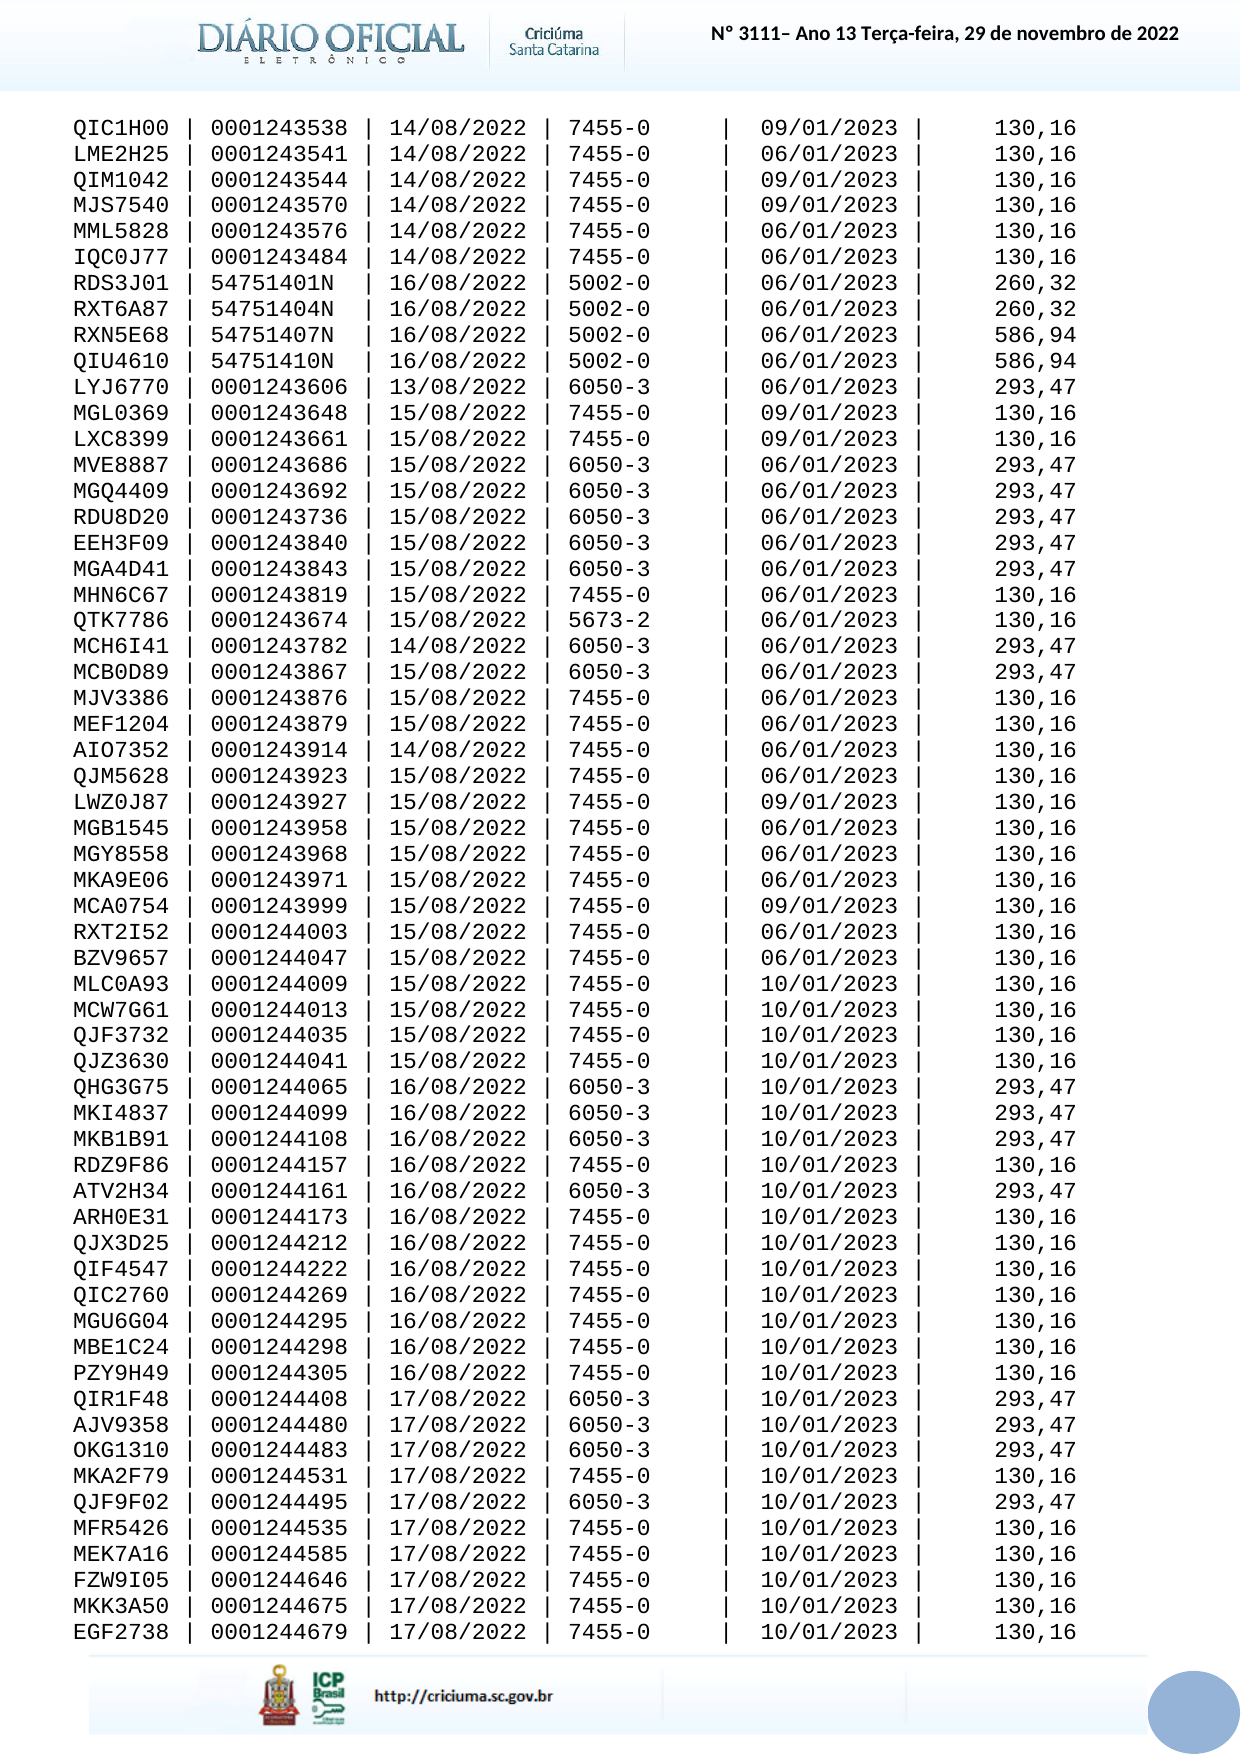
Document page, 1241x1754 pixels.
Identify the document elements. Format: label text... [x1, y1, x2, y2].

text RDU8D20 | 0001243736 | 15/08/2022 | 6050-3 | 06/01/2023 | 293,47 [59, 505, 1167, 531]
text MML5828 | 0001243576 | 14/08/2022 | 7455-0 | 06/01/2023 | 130,16 [59, 220, 1167, 246]
text FZW9I05 | 0001244646 | 17/08/2022 | 7455-0 | 10/01/2023 | 130,16 [59, 1568, 1167, 1594]
text QIF4547 | 0001244222 | 16/08/2022 | 7455-0 | 10/01/2023 | 130,16 [59, 1257, 1167, 1283]
text MFR5426 | 0001244535 | 17/08/2022 | 7455-0 | 10/01/2023 | 130,16 [59, 1517, 1167, 1543]
text RDS3J01 | 54751401N | 16/08/2022 | 5002-0 | 06/01/2023 | 260,32 [59, 272, 1167, 298]
text MCH6I41 | 0001243782 | 14/08/2022 | 6050-3 | 06/01/2023 | 293,47 [59, 635, 1167, 661]
text QJM5628 | 0001243923 | 15/08/2022 | 7455-0 | 06/01/2023 | 130,16 [59, 764, 1167, 790]
text ARH0E31 | 0001244173 | 16/08/2022 | 7455-0 | 10/01/2023 | 130,16 [59, 1205, 1167, 1231]
text MKK3A50 | 0001244675 | 17/08/2022 | 7455-0 | 10/01/2023 | 130,16 [59, 1594, 1167, 1620]
text AIO7352 | 0001243914 | 14/08/2022 | 7455-0 | 06/01/2023 | 130,16 [59, 738, 1167, 764]
text QJF3732 | 0001244035 | 15/08/2022 | 7455-0 | 10/01/2023 | 130,16 [59, 1024, 1167, 1050]
text MGY8558 | 0001243968 | 15/08/2022 | 7455-0 | 06/01/2023 | 130,16 [59, 842, 1167, 868]
text PZY9H49 | 0001244305 | 16/08/2022 | 7455-0 | 10/01/2023 | 130,16 [59, 1361, 1167, 1387]
text MEK7A16 | 0001244585 | 17/08/2022 | 7455-0 | 10/01/2023 | 130,16 [59, 1543, 1167, 1568]
text QJF9F02 | 0001244495 | 17/08/2022 | 6050-3 | 10/01/2023 | 293,47 [59, 1491, 1167, 1517]
text EGF2738 | 0001244679 | 17/08/2022 | 7455-0 | 10/01/2023 | 130,16 [59, 1620, 1167, 1646]
text QIC2760 | 0001244269 | 16/08/2022 | 7455-0 | 10/01/2023 | 130,16 [59, 1283, 1167, 1309]
text QIR1F48 | 0001244408 | 17/08/2022 | 6050-3 | 10/01/2023 | 293,47 [59, 1387, 1167, 1413]
text MEF1204 | 0001243879 | 15/08/2022 | 7455-0 | 06/01/2023 | 130,16 [59, 713, 1167, 738]
text RXT2I52 | 0001244003 | 15/08/2022 | 7455-0 | 06/01/2023 | 130,16 [59, 920, 1167, 946]
text BZV9657 | 0001244047 | 15/08/2022 | 7455-0 | 06/01/2023 | 130,16 [59, 946, 1167, 972]
text MLC0A93 | 0001244009 | 15/08/2022 | 7455-0 | 10/01/2023 | 130,16 [59, 972, 1167, 998]
text MKA2F79 | 0001244531 | 17/08/2022 | 7455-0 | 10/01/2023 | 130,16 [59, 1465, 1167, 1491]
text RXN5E68 | 54751407N | 16/08/2022 | 5002-0 | 06/01/2023 | 586,94 [59, 323, 1167, 349]
text LME2H25 | 0001243541 | 14/08/2022 | 7455-0 | 06/01/2023 | 130,16 [59, 142, 1167, 168]
text OKG1310 | 0001244483 | 17/08/2022 | 6050-3 | 10/01/2023 | 293,47 [59, 1439, 1167, 1465]
text MKA9E06 | 0001243971 | 15/08/2022 | 7455-0 | 06/01/2023 | 130,16 [59, 868, 1167, 894]
text QIM1042 | 0001243544 | 14/08/2022 | 7455-0 | 09/01/2023 | 130,16 [59, 168, 1167, 194]
text RDZ9F86 | 0001244157 | 16/08/2022 | 7455-0 | 10/01/2023 | 130,16 [59, 1153, 1167, 1179]
text QTK7786 | 0001243674 | 15/08/2022 | 5673-2 | 06/01/2023 | 130,16 [59, 609, 1167, 635]
text MGA4D41 | 0001243843 | 15/08/2022 | 6050-3 | 06/01/2023 | 293,47 [59, 557, 1167, 583]
text MGB1545 | 0001243958 | 15/08/2022 | 7455-0 | 06/01/2023 | 130,16 [59, 816, 1167, 842]
text IQC0J77 | 0001243484 | 14/08/2022 | 7455-0 | 06/01/2023 | 130,16 [59, 246, 1167, 272]
text MGU6G04 | 0001244295 | 16/08/2022 | 7455-0 | 10/01/2023 | 130,16 [59, 1309, 1167, 1335]
text QHG3G75 | 0001244065 | 16/08/2022 | 6050-3 | 10/01/2023 | 293,47 [59, 1076, 1167, 1102]
text MKB1B91 | 0001244108 | 16/08/2022 | 6050-3 | 10/01/2023 | 293,47 [59, 1128, 1167, 1153]
text AJV9358 | 0001244480 | 17/08/2022 | 6050-3 | 10/01/2023 | 293,47 [59, 1413, 1167, 1439]
text QIU4610 | 54751410N | 16/08/2022 | 5002-0 | 06/01/2023 | 586,94 [59, 349, 1167, 375]
text LWZ0J87 | 0001243927 | 15/08/2022 | 7455-0 | 09/01/2023 | 130,16 [59, 790, 1167, 816]
text QJZ3630 | 0001244041 | 15/08/2022 | 7455-0 | 10/01/2023 | 130,16 [59, 1050, 1167, 1076]
text MCA0754 | 0001243999 | 15/08/2022 | 7455-0 | 09/01/2023 | 130,16 [59, 894, 1167, 920]
text QJX3D25 | 0001244212 | 16/08/2022 | 7455-0 | 10/01/2023 | 130,16 [59, 1231, 1167, 1257]
text RXT6A87 | 54751404N | 16/08/2022 | 5002-0 | 06/01/2023 | 260,32 [59, 298, 1167, 323]
text MKI4837 | 0001244099 | 16/08/2022 | 6050-3 | 10/01/2023 | 293,47 [59, 1102, 1167, 1128]
text LYJ6770 | 0001243606 | 13/08/2022 | 6050-3 | 06/01/2023 | 293,47 [59, 375, 1167, 401]
text EEH3F09 | 0001243840 | 15/08/2022 | 6050-3 | 06/01/2023 | 293,47 [59, 531, 1167, 557]
text MVE8887 | 0001243686 | 15/08/2022 | 6050-3 | 06/01/2023 | 293,47 [59, 453, 1167, 479]
text MBE1C24 | 0001244298 | 16/08/2022 | 7455-0 | 10/01/2023 | 130,16 [59, 1335, 1167, 1361]
text MJS7540 | 0001243570 | 14/08/2022 | 7455-0 | 09/01/2023 | 130,16 [59, 194, 1167, 220]
text MCB0D89 | 0001243867 | 15/08/2022 | 6050-3 | 06/01/2023 | 293,47 [59, 661, 1167, 687]
text LXC8399 | 0001243661 | 15/08/2022 | 7455-0 | 09/01/2023 | 130,16 [59, 427, 1167, 453]
text MGL0369 | 0001243648 | 15/08/2022 | 7455-0 | 09/01/2023 | 130,16 [59, 401, 1167, 427]
text MHN6C67 | 0001243819 | 15/08/2022 | 7455-0 | 06/01/2023 | 130,16 [59, 583, 1167, 609]
text MCW7G61 | 0001244013 | 15/08/2022 | 7455-0 | 10/01/2023 | 130,16 [59, 998, 1167, 1024]
text QIC1H00 | 0001243538 | 14/08/2022 | 7455-0 | 09/01/2023 | 130,16 [59, 116, 1167, 142]
text MGQ4409 | 0001243692 | 15/08/2022 | 6050-3 | 06/01/2023 | 293,47 [59, 479, 1167, 505]
text ATV2H34 | 0001244161 | 16/08/2022 | 6050-3 | 10/01/2023 | 293,47 [59, 1179, 1167, 1205]
text MJV3386 | 0001243876 | 15/08/2022 | 7455-0 | 06/01/2023 | 130,16 [59, 687, 1167, 713]
